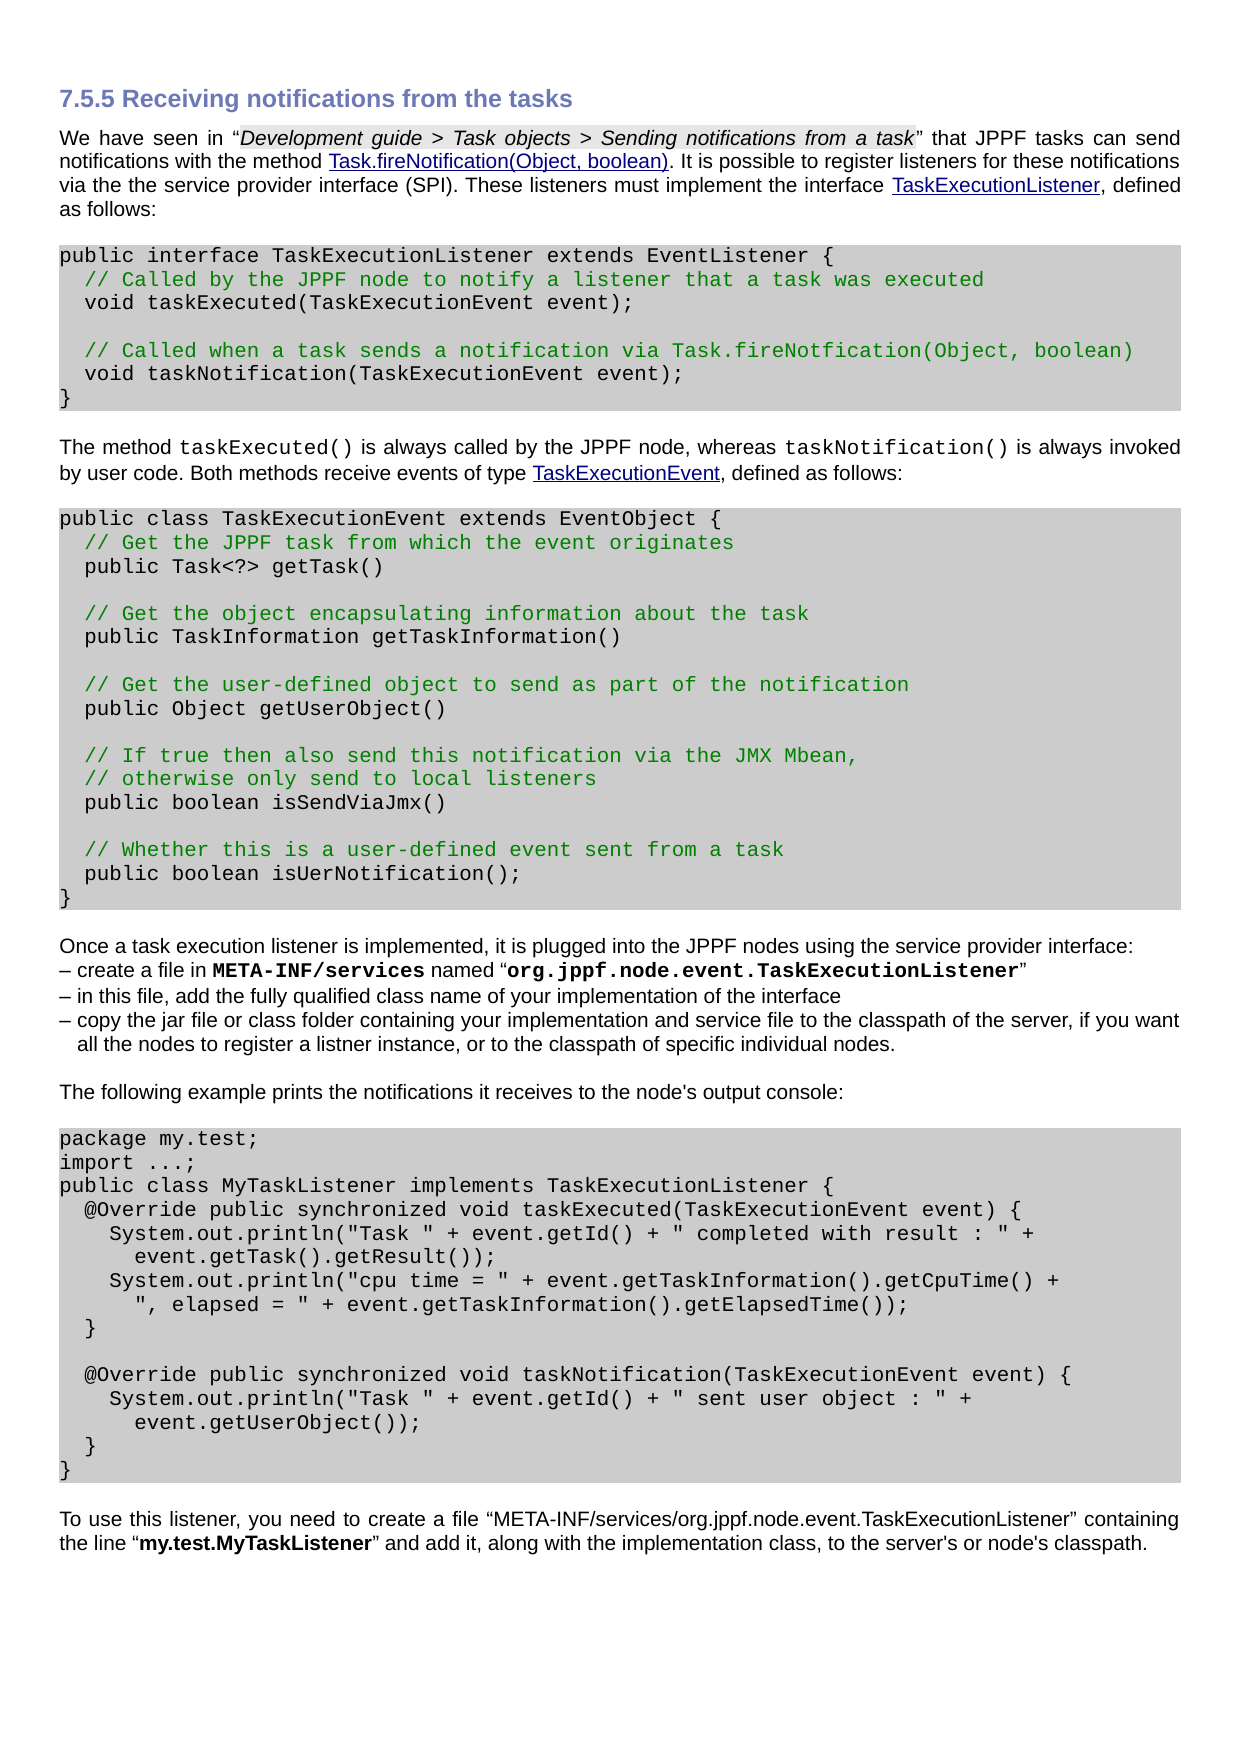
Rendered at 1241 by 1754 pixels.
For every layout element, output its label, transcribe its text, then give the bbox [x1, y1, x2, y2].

text } [59, 1459, 1181, 1483]
text public Task<?> getTask() [59, 556, 1181, 579]
text // Get the object encapsulating information about the task [59, 603, 1181, 627]
text @Override public synchronized void taskExecuted(TaskExecutionEvent event) { [59, 1199, 1181, 1223]
text The method taskExecuted() is always called by the JPPF node, whereas taskNotification() is always invoked by user code. Both methods receive events of type TaskExecutionEvent, defined as follows: [59, 434, 1181, 484]
text event.getTask().getResult()); [59, 1246, 1181, 1270]
text ", elapsed = " + event.getTaskInformation().getElapsedTime()); [59, 1293, 1181, 1317]
text System.out.println("cpu time = " + event.getTaskInformation().getCpuTime() + [59, 1270, 1181, 1293]
text We have seen in “Development guide > Task objects > Sending notifications from a task” that JPPF tasks can send notifications with the method Task.fireNotification(Object, boolean). It is possible to register listeners for these notifications via the the service provider interface (SPI). These listeners must implement the interface TaskExecutionListener, defined as follows: [59, 125, 1181, 221]
text The following example prints the notifications it receives to the node's output console: [59, 1080, 1181, 1104]
text public boolean isSendViaJmx() [59, 792, 1181, 816]
text } [59, 887, 1181, 910]
text To use this listener, you need to create a file “META-INF/services/org.jppf.node.event.TaskExecutionListener” containing the line “my.test.MyTaskListener” and add it, along with the implementation class, to the server's or node's classpath. [59, 1507, 1181, 1554]
text // Called by the JPPF node to notify a listener that a task was executed [59, 269, 1181, 292]
text public Object getUserObject() [59, 697, 1181, 721]
text // If true then also send this notification via the JMX Mbean, [59, 745, 1181, 768]
text Once a task execution listener is implemented, it is plugged into the JPPF nodes using the service provider interface: [59, 934, 1181, 958]
list create a file in META-INF/services named “org.jppf.node.event.TaskExecutionListener” [59, 958, 1181, 984]
text // Get the JPPF task from which the event originates [59, 532, 1181, 556]
text void taskExecuted(TaskExecutionEvent event); [59, 292, 1181, 316]
text public TaskInformation getTaskInformation() [59, 627, 1181, 650]
text public interface TaskExecutionListener extends EventListener { [59, 245, 1181, 269]
text } [59, 387, 1181, 411]
list in this file, add the fully qualified class name of your implementation of the interface [59, 984, 1181, 1008]
text // Called when a task sends a notification via Task.fireNotfication(Object, boolean) [59, 340, 1181, 363]
text event.getUserObject()); [59, 1412, 1181, 1435]
subtitle Receiving notifications from the tasks [59, 84, 1181, 113]
text } [59, 1317, 1181, 1341]
text System.out.println("Task " + event.getId() + " completed with result : " + [59, 1223, 1181, 1246]
text @Override public synchronized void taskNotification(TaskExecutionEvent event) { [59, 1364, 1181, 1388]
text void taskNotification(TaskExecutionEvent event); [59, 363, 1181, 387]
text // Get the user-defined object to send as part of the notification [59, 674, 1181, 697]
list copy the jar file or class folder containing your implementation and service file to the classpath of the server, if you want all the nodes to register a listner instance, or to the classpath of specific individual nodes. [59, 1008, 1181, 1056]
text package my.test; [59, 1128, 1181, 1152]
text // otherwise only send to local listeners [59, 768, 1181, 792]
text // Whether this is a user-defined event sent from a task [59, 839, 1181, 863]
text } [59, 1435, 1181, 1459]
text import ...; [59, 1152, 1181, 1175]
text public class MyTaskListener implements TaskExecutionListener { [59, 1175, 1181, 1199]
text public boolean isUerNotification(); [59, 863, 1181, 887]
text System.out.println("Task " + event.getId() + " sent user object : " + [59, 1388, 1181, 1412]
text public class TaskExecutionEvent extends EventObject { [59, 508, 1181, 532]
